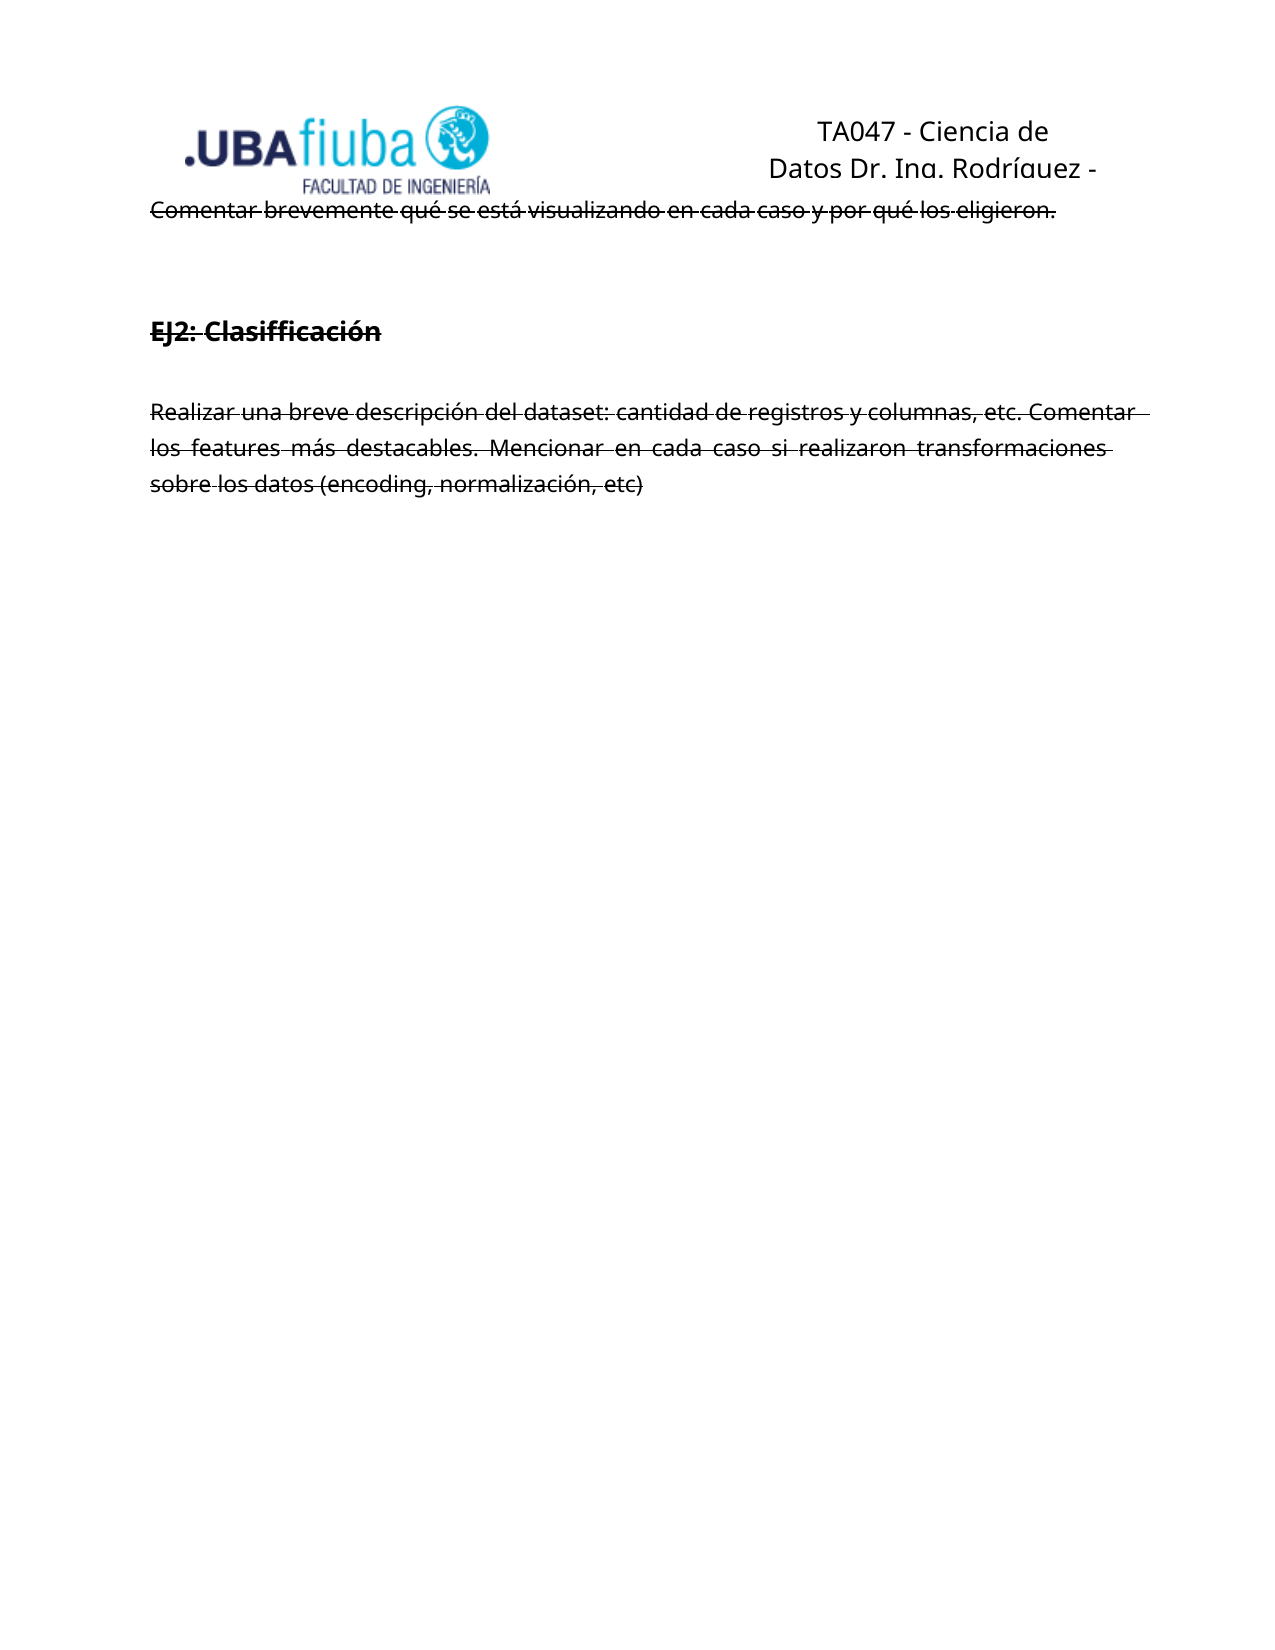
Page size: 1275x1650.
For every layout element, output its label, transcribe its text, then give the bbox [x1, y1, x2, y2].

text Comentar brevemente qué se está visualizando en cada caso y por qué los eligieron. [150, 194, 1162, 225]
picture [185, 105, 490, 194]
text Realizar una breve descripción del dataset: cantidad de registros y columnas, etc. Comentar los features más destacables. Mencionar en cada caso si realizaron transformaciones sobre los datos (encoding, normalización, etc) [150, 396, 1162, 499]
subtitle EJ2: Clasifficación [150, 312, 1162, 349]
